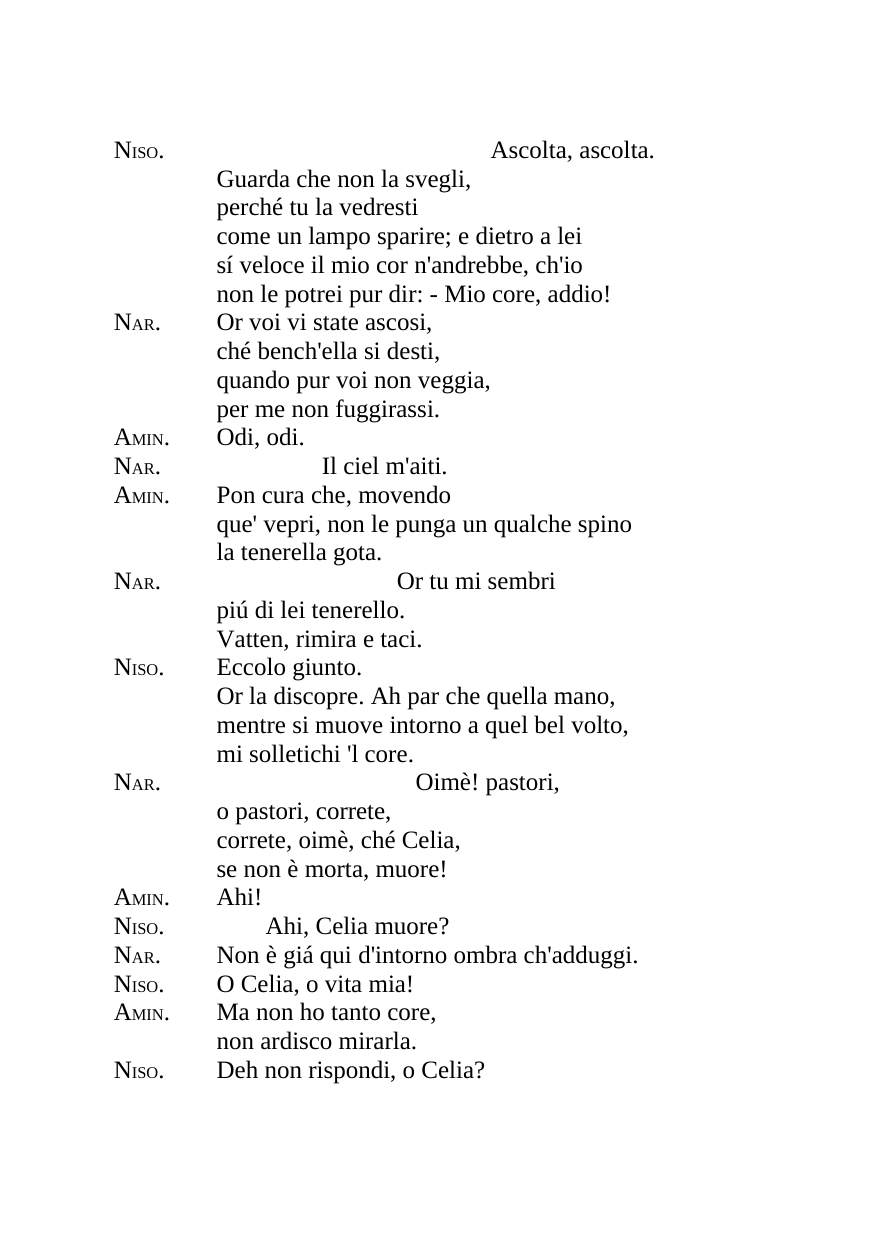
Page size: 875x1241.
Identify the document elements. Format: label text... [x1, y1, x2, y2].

table_cell Amin. [106, 998, 209, 1055]
table_cell Ascolta, ascolta. Guarda che non la svegli, perché tu la vedresti come un lampo sparire; e dietro a lei sí veloce il mio cor n'andrebbe, ch'io non le potrei pur dir: - Mio core, addio! [209, 135, 768, 307]
table_cell Amin. [106, 883, 209, 911]
table_cell Or voi vi state ascosi, ché bench'ella si desti, quando pur voi non veggia, per me non fuggirassi. [209, 308, 768, 422]
table_cell Deh non rispondi, o Celia? [209, 1055, 768, 1084]
table_cell Niso. [106, 135, 209, 307]
table_cell Nar. [106, 451, 209, 480]
table_cell Ma non ho tanto core, non ardisco mirarla. [209, 998, 768, 1055]
table_cell Nar. [106, 566, 209, 652]
table_cell Eccolo giunto. Or la discopre. Ah par che quella mano, mentre si muove intorno a quel bel volto, mi solletichi 'l core. [209, 653, 768, 767]
table_cell Ahi! [209, 883, 768, 911]
table_cell Niso. [106, 653, 209, 767]
table_cell Oimè! pastori, o pastori, correte, correte, oimè, ché Celia, se non è morta, muore! [209, 768, 768, 882]
table_cell Amin. [106, 480, 209, 566]
table_cell Pon cura che, movendo que' vepri, non le punga un qualche spino la tenerella gota. [209, 480, 768, 566]
table_cell Niso. [106, 1055, 209, 1084]
table_cell Niso. [106, 911, 209, 940]
table_cell Niso. [106, 969, 209, 997]
table_cell Or tu mi sembri piú di lei tenerello. Vatten, rimira e taci. [209, 566, 768, 652]
table_cell Il ciel m'aiti. [209, 451, 768, 480]
table_cell Nar. [106, 768, 209, 882]
table_cell Non è giá qui d'intorno ombra ch'adduggi. [209, 940, 768, 969]
table_cell Amin. [106, 423, 209, 451]
table_cell Odi, odi. [209, 423, 768, 451]
table_cell Nar. [106, 940, 209, 969]
table_cell O Celia, o vita mia! [209, 969, 768, 997]
table_cell Ahi, Celia muore? [209, 911, 768, 940]
table_cell Nar. [106, 308, 209, 422]
